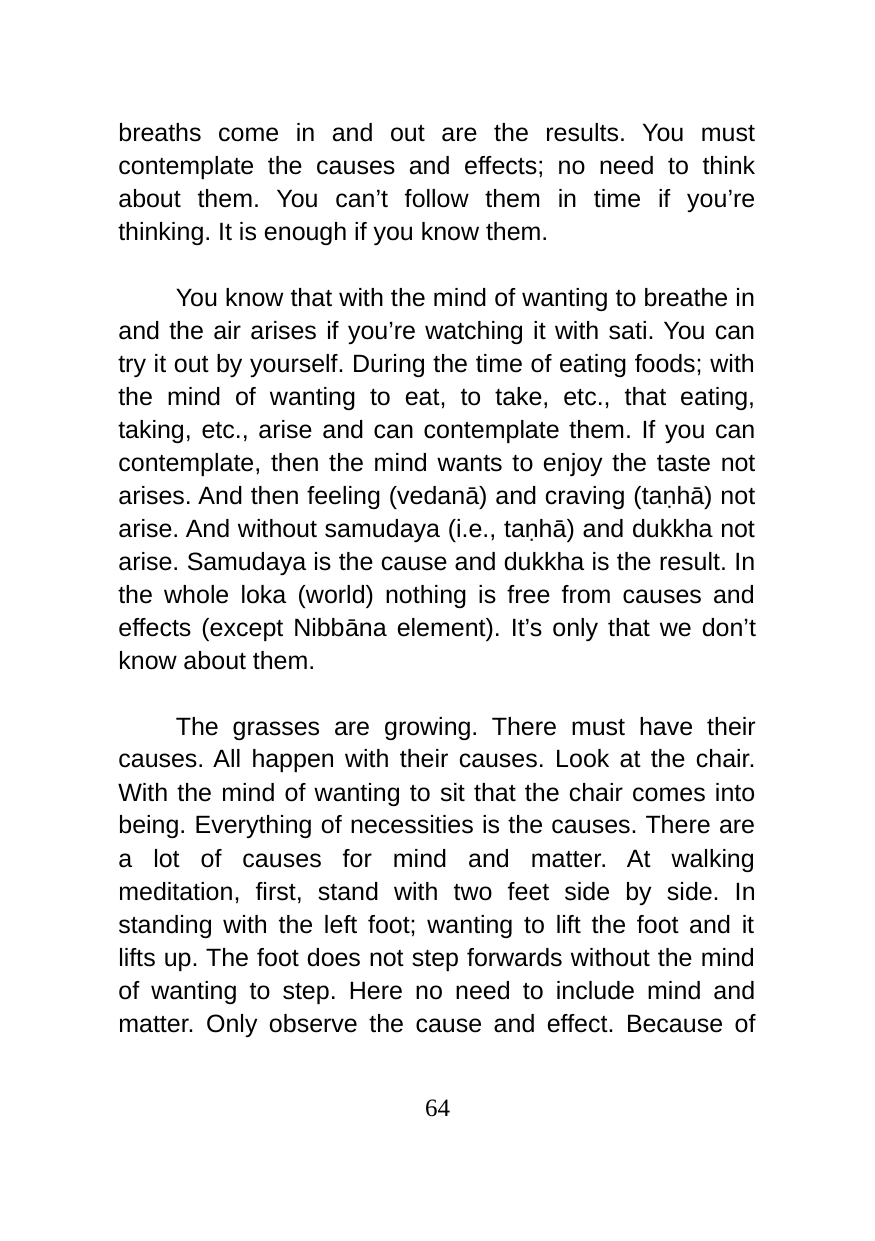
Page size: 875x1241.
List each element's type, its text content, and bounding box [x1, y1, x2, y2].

text You know that with the mind of wanting to breathe in and the air arises if you’re watching it with sati. You can try it out by yourself. During the time of eating foods; with the mind of wanting to eat, to take, etc., that eating, taking, etc., arise and can contemplate them. If you can contemplate, then the mind wants to enjoy the taste not arises. And then feeling (vedanā) and craving (taṇhā) not arise. And without samudaya (i.e., taṇhā) and dukkha not arise. Samudaya is the cause and dukkha is the result. In the whole loka (world) nothing is free from causes and effects (except Nibbāna element). It’s only that we don’t know about them. [118, 283, 756, 675]
text The grasses are growing. There must have their causes. All happen with their causes. Look at the chair. With the mind of wanting to sit that the chair comes into being. Everything of necessities is the causes. There are a lot of causes for mind and matter. At walking meditation, first, stand with two feet side by side. In standing with the left foot; wanting to lift the foot and it lifts up. The foot does not step forwards without the mind of wanting to step. Here no need to include mind and matter. Only observe the cause and effect. Because of [118, 711, 756, 1037]
text breaths come in and out are the results. You must contemplate the causes and effects; no need to think about them. You can’t follow them in time if you’re thinking. It is enough if you know them. [118, 118, 756, 246]
